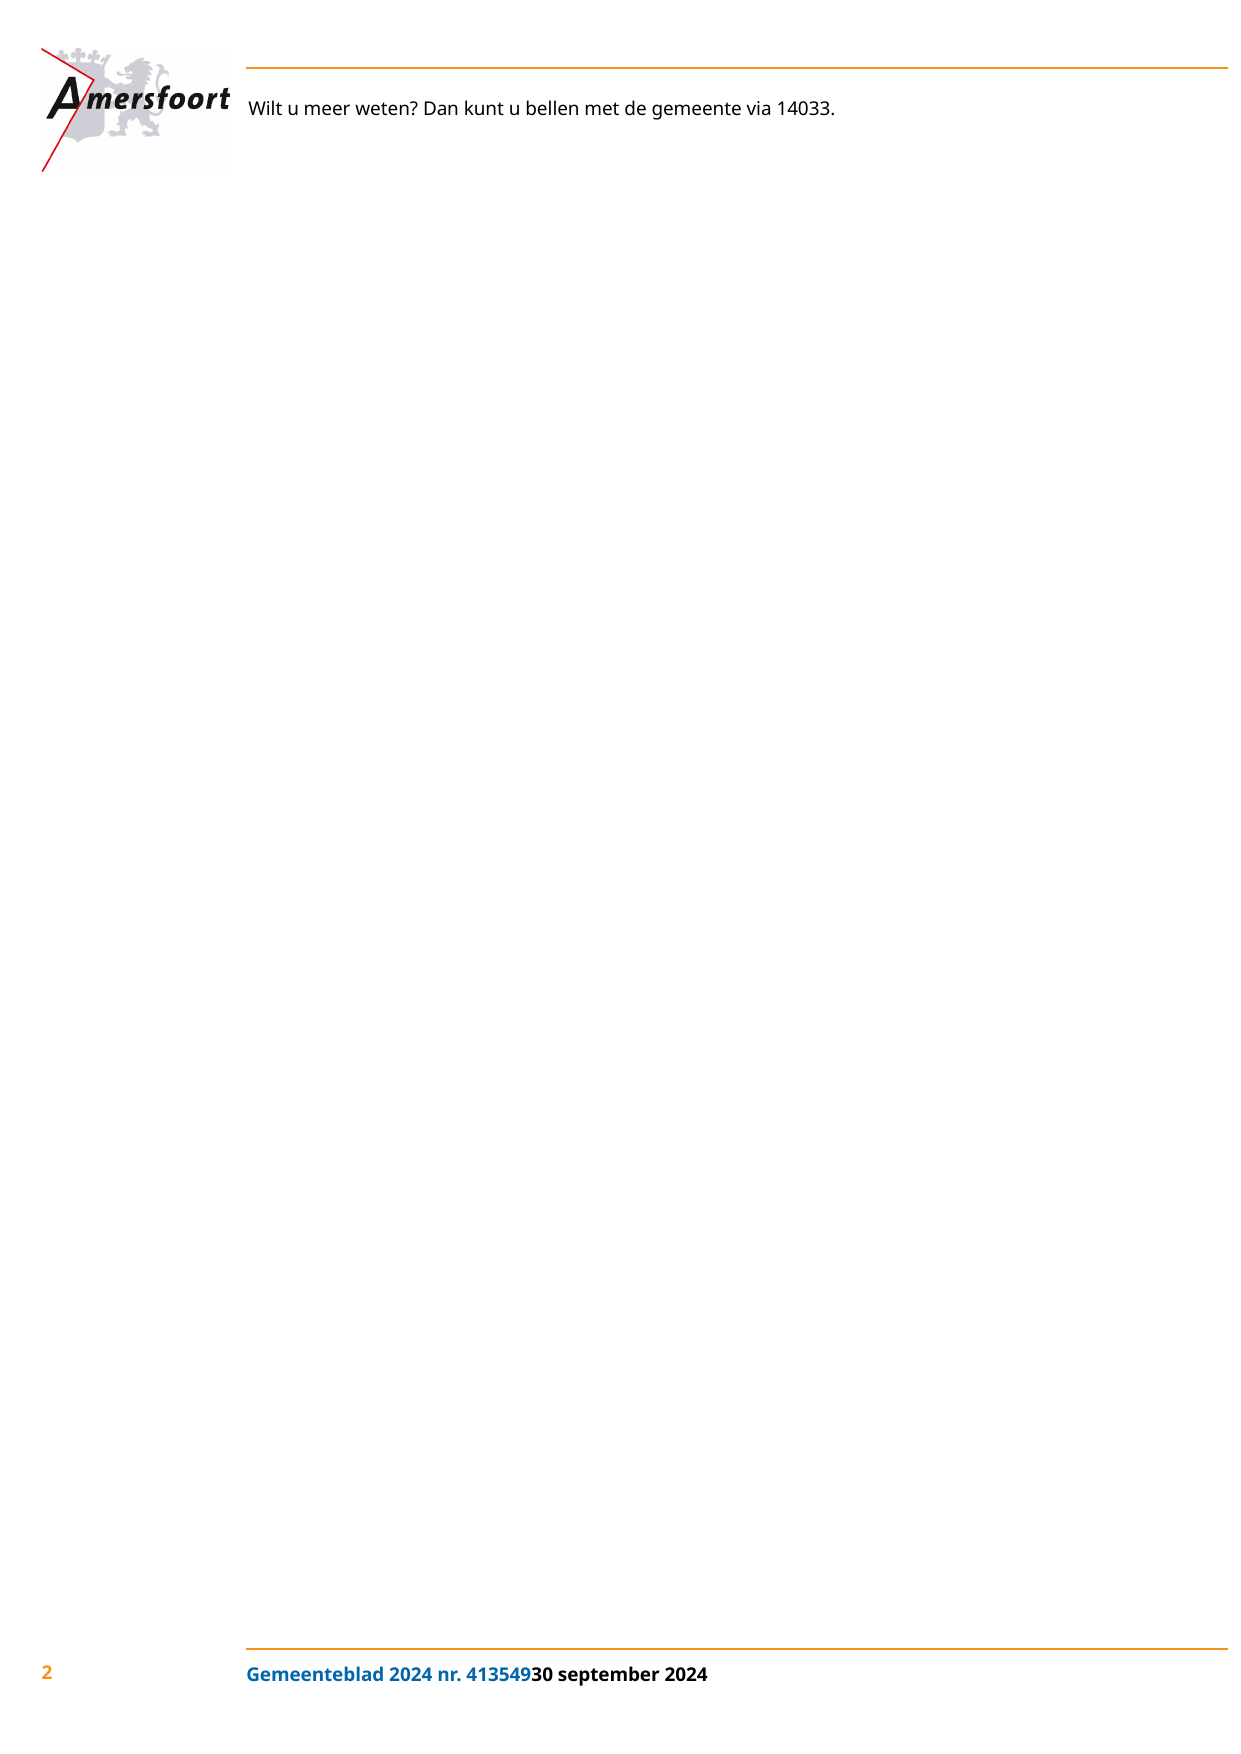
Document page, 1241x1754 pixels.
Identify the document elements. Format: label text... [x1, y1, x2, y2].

picture [41, 47, 231, 172]
text Wilt u meer weten? Dan kunt u bellen met de gemeente via 14033. [248, 95, 1152, 121]
